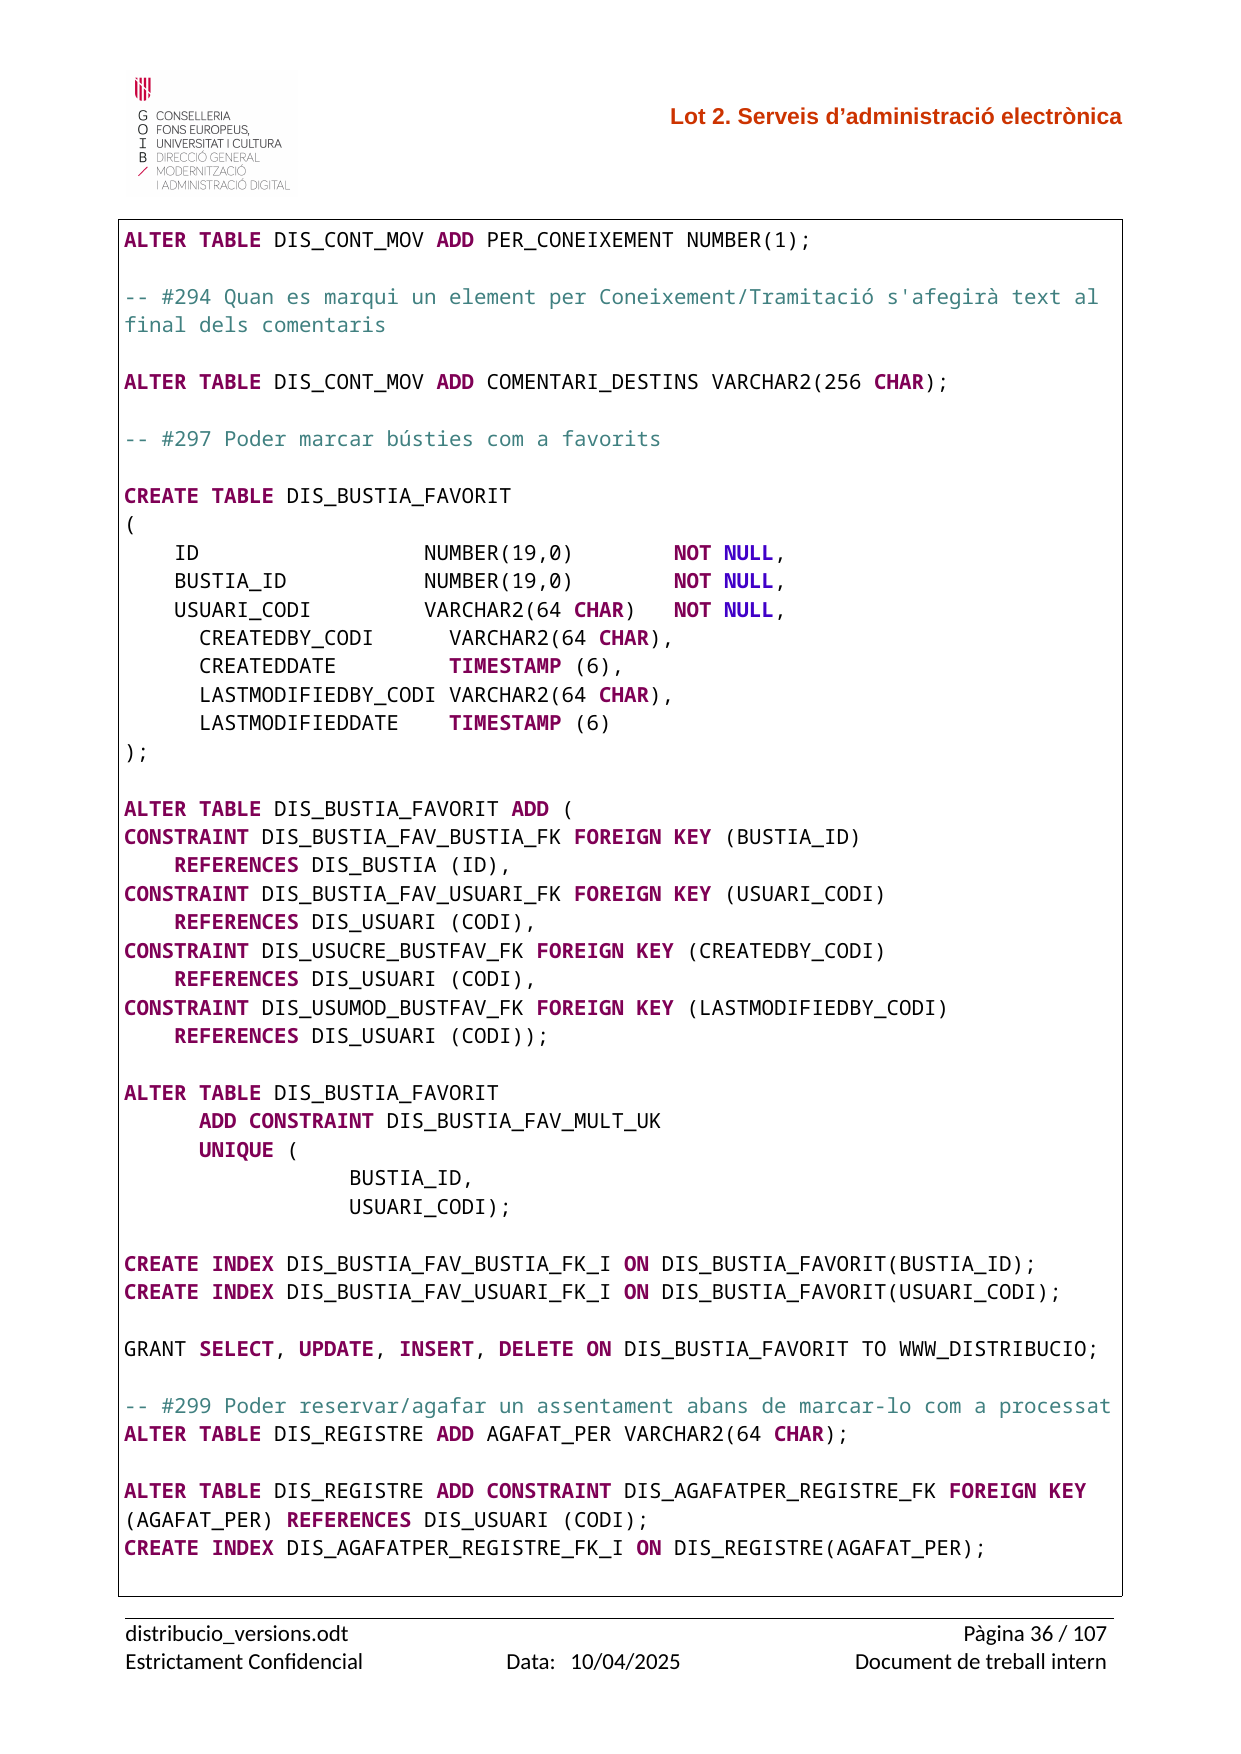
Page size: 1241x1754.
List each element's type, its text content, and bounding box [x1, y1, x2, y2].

table_header ALTER TABLE DIS_CONT_MOV ADD PER_CONEIXEMENT NUMBER(1); -- #294 Quan es marqui un element per Coneixement/Tramitació s'afegirà text al final dels comentaris ALTER TABLE DIS_CONT_MOV ADD COMENTARI_DESTINS VARCHAR2(256 CHAR); -- #297 Poder marcar bústies com a favorits CREATE TABLE DIS_BUSTIA_FAVORIT ( ID NUMBER(19,0) NOT NULL, BUSTIA_ID NUMBER(19,0) NOT NULL, USUARI_CODI VARCHAR2(64 CHAR) NOT NULL, CREATEDBY_CODI VARCHAR2(64 CHAR), CREATEDDATE TIMESTAMP (6), LASTMODIFIEDBY_CODI VARCHAR2(64 CHAR), LASTMODIFIEDDATE TIMESTAMP (6) ); ALTER TABLE DIS_BUSTIA_FAVORIT ADD ( CONSTRAINT DIS_BUSTIA_FAV_BUSTIA_FK FOREIGN KEY (BUSTIA_ID) REFERENCES DIS_BUSTIA (ID), CONSTRAINT DIS_BUSTIA_FAV_USUARI_FK FOREIGN KEY (USUARI_CODI) REFERENCES DIS_USUARI (CODI), CONSTRAINT DIS_USUCRE_BUSTFAV_FK FOREIGN KEY (CREATEDBY_CODI) REFERENCES DIS_USUARI (CODI), CONSTRAINT DIS_USUMOD_BUSTFAV_FK FOREIGN KEY (LASTMODIFIEDBY_CODI) REFERENCES DIS_USUARI (CODI)); ALTER TABLE DIS_BUSTIA_FAVORIT ADD CONSTRAINT DIS_BUSTIA_FAV_MULT_UK UNIQUE ( BUSTIA_ID, USUARI_CODI); CREATE INDEX DIS_BUSTIA_FAV_BUSTIA_FK_I ON DIS_BUSTIA_FAVORIT(BUSTIA_ID); CREATE INDEX DIS_BUSTIA_FAV_USUARI_FK_I ON DIS_BUSTIA_FAVORIT(USUARI_CODI); GRANT SELECT, UPDATE, INSERT, DELETE ON DIS_BUSTIA_FAVORIT TO WWW_DISTRIBUCIO; -- #299 Poder reservar/agafar un assentament abans de marcar-lo com a processat ALTER TABLE DIS_REGISTRE ADD AGAFAT_PER VARCHAR2(64 CHAR); ALTER TABLE DIS_REGISTRE ADD CONSTRAINT DIS_AGAFATPER_REGISTRE_FK FOREIGN KEY (AGAFAT_PER) REFERENCES DIS_USUARI (CODI); CREATE INDEX DIS_AGAFATPER_REGISTRE_FK_I ON DIS_REGISTRE(AGAFAT_PER); [119, 220, 1122, 1596]
picture [126, 70, 299, 197]
